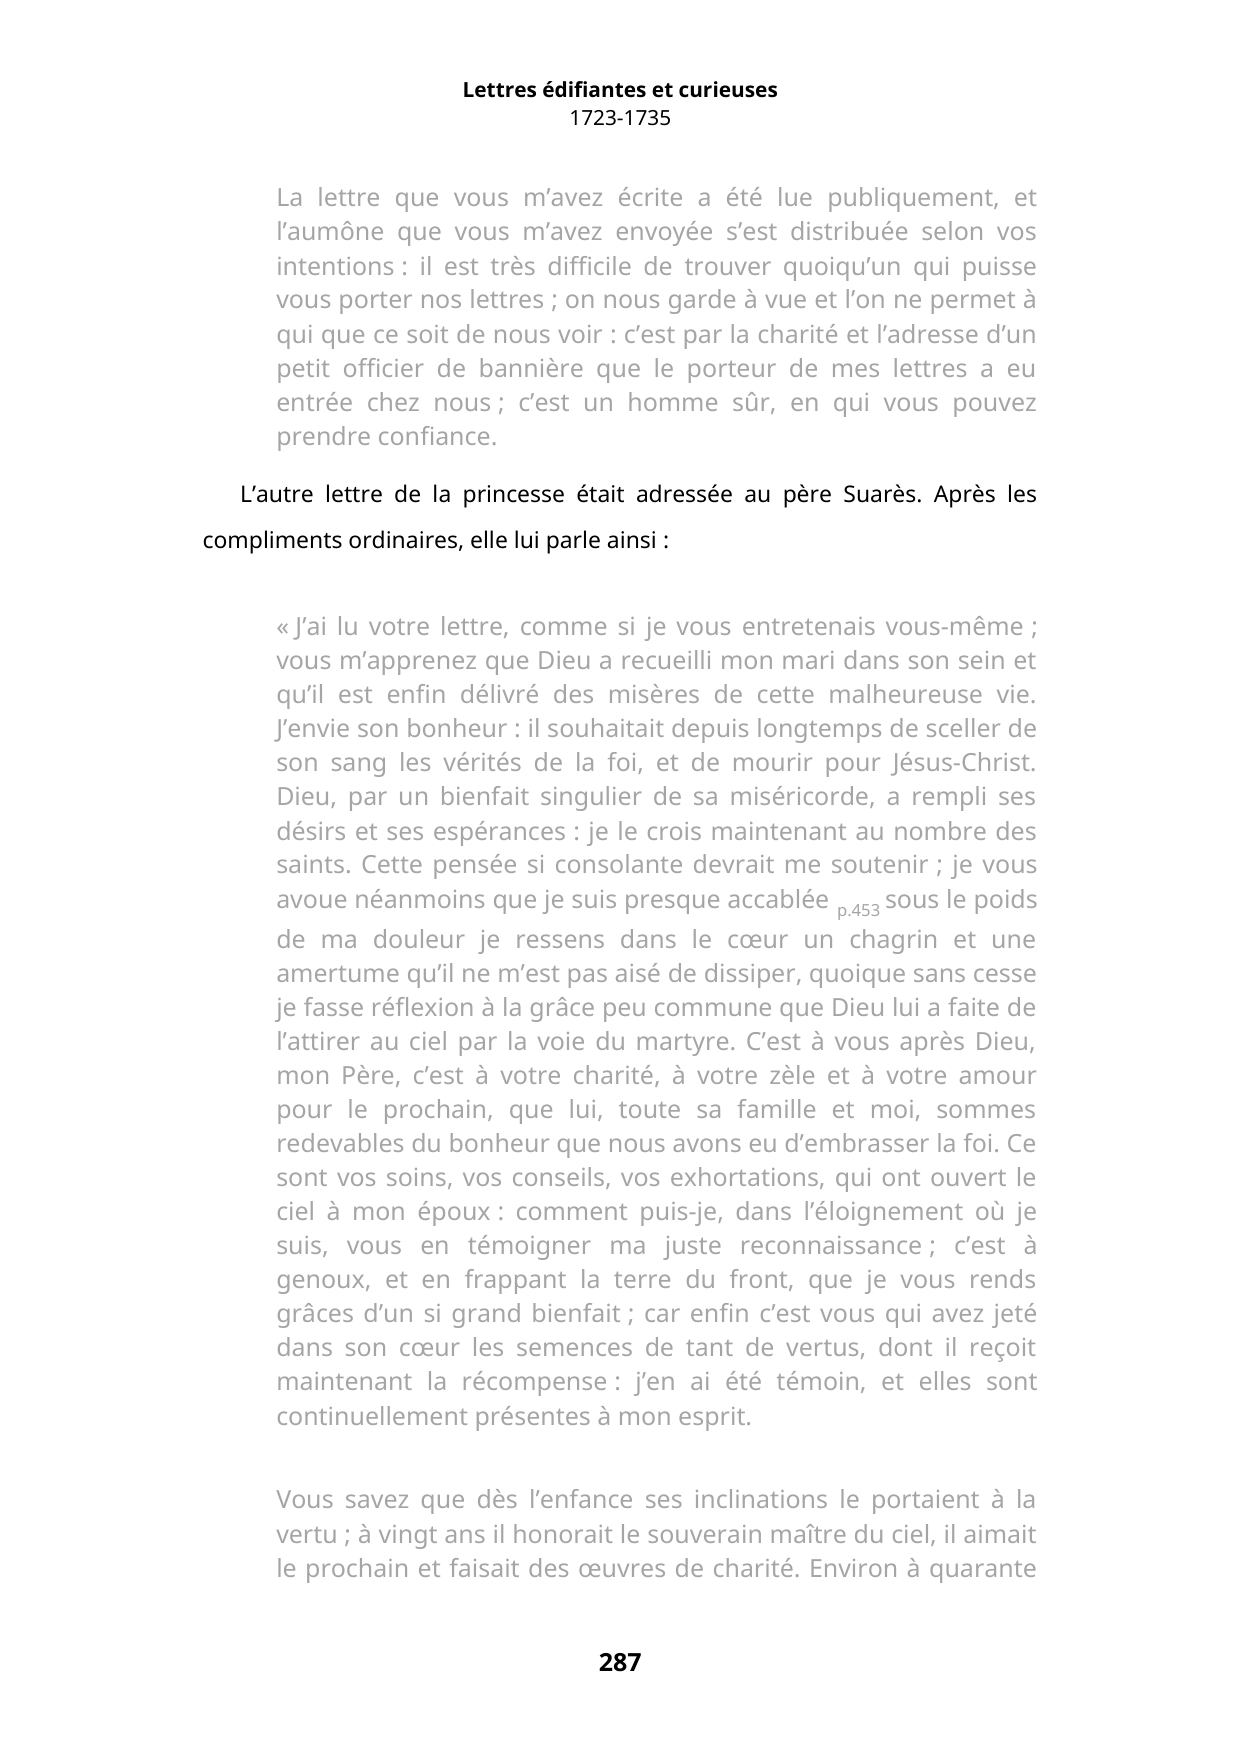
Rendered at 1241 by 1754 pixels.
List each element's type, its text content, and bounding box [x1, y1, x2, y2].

text « J’ai lu votre lettre, comme si je vous entretenais vous-même ; vous m’apprenez que Dieu a recueilli mon mari dans son sein et qu’il est enfin délivré des misères de cette malheureuse vie. J’envie son bonheur : il souhaitait depuis longtemps de sceller de son sang les vérités de la foi, et de mourir pour Jésus-Christ. Dieu, par un bienfait singulier de sa miséricorde, a rempli ses désirs et ses espérances : je le crois maintenant au nombre des saints. Cette pensée si consolante devrait me soutenir ; je vous avoue néanmoins que je suis presque accablée p.453 sous le poids de ma douleur je ressens dans le cœur un chagrin et une amertume qu’il ne m’est pas aisé de dissiper, quoique sans cesse je fasse réflexion à la grâce peu commune que Dieu lui a faite de l’attirer au ciel par la voie du martyre. C’est à vous après Dieu, mon Père, c’est à votre charité, à votre zèle et à votre amour pour le prochain, que lui, toute sa famille et moi, sommes redevables du bonheur que nous avons eu d’embrasser la foi. Ce sont vos soins, vos conseils, vos exhortations, qui ont ouvert le ciel à mon époux : comment puis-je, dans l’éloignement où je suis, vous en témoigner ma juste reconnaissance ; c’est à genoux, et en frappant la terre du front, que je vous rends grâces d’un si grand bienfait ; car enfin c’est vous qui avez jeté dans son cœur les semences de tant de vertus, dont il reçoit maintenant la récompense : j’en ai été témoin, et elles sont continuellement présentes à mon esprit. [276, 609, 1038, 1432]
text Vous savez que dès l’enfance ses inclinations le portaient à la vertu ; à vingt ans il honorait le souverain maître du ciel, il aimait le prochain et faisait des œuvres de charité. Environ à quarante [276, 1482, 1038, 1584]
text La lettre que vous m’avez écrite a été lue publiquement, et l’aumône que vous m’avez envoyée s’est distribuée selon vos intentions : il est très difficile de trouver quoiqu’un qui puisse vous porter nos lettres ; on nous garde à vue et l’on ne permet à qui que ce soit de nous voir : c’est par la charité et l’adresse d’un petit officier de bannière que le porteur de mes lettres a eu entrée chez nous ; c’est un homme sûr, en qui vous pouvez prendre confiance. [276, 180, 1038, 452]
text L’autre lettre de la princesse était adressée au père Suarès. Après les compliments ordinaires, elle lui parle ainsi : [202, 477, 1038, 556]
